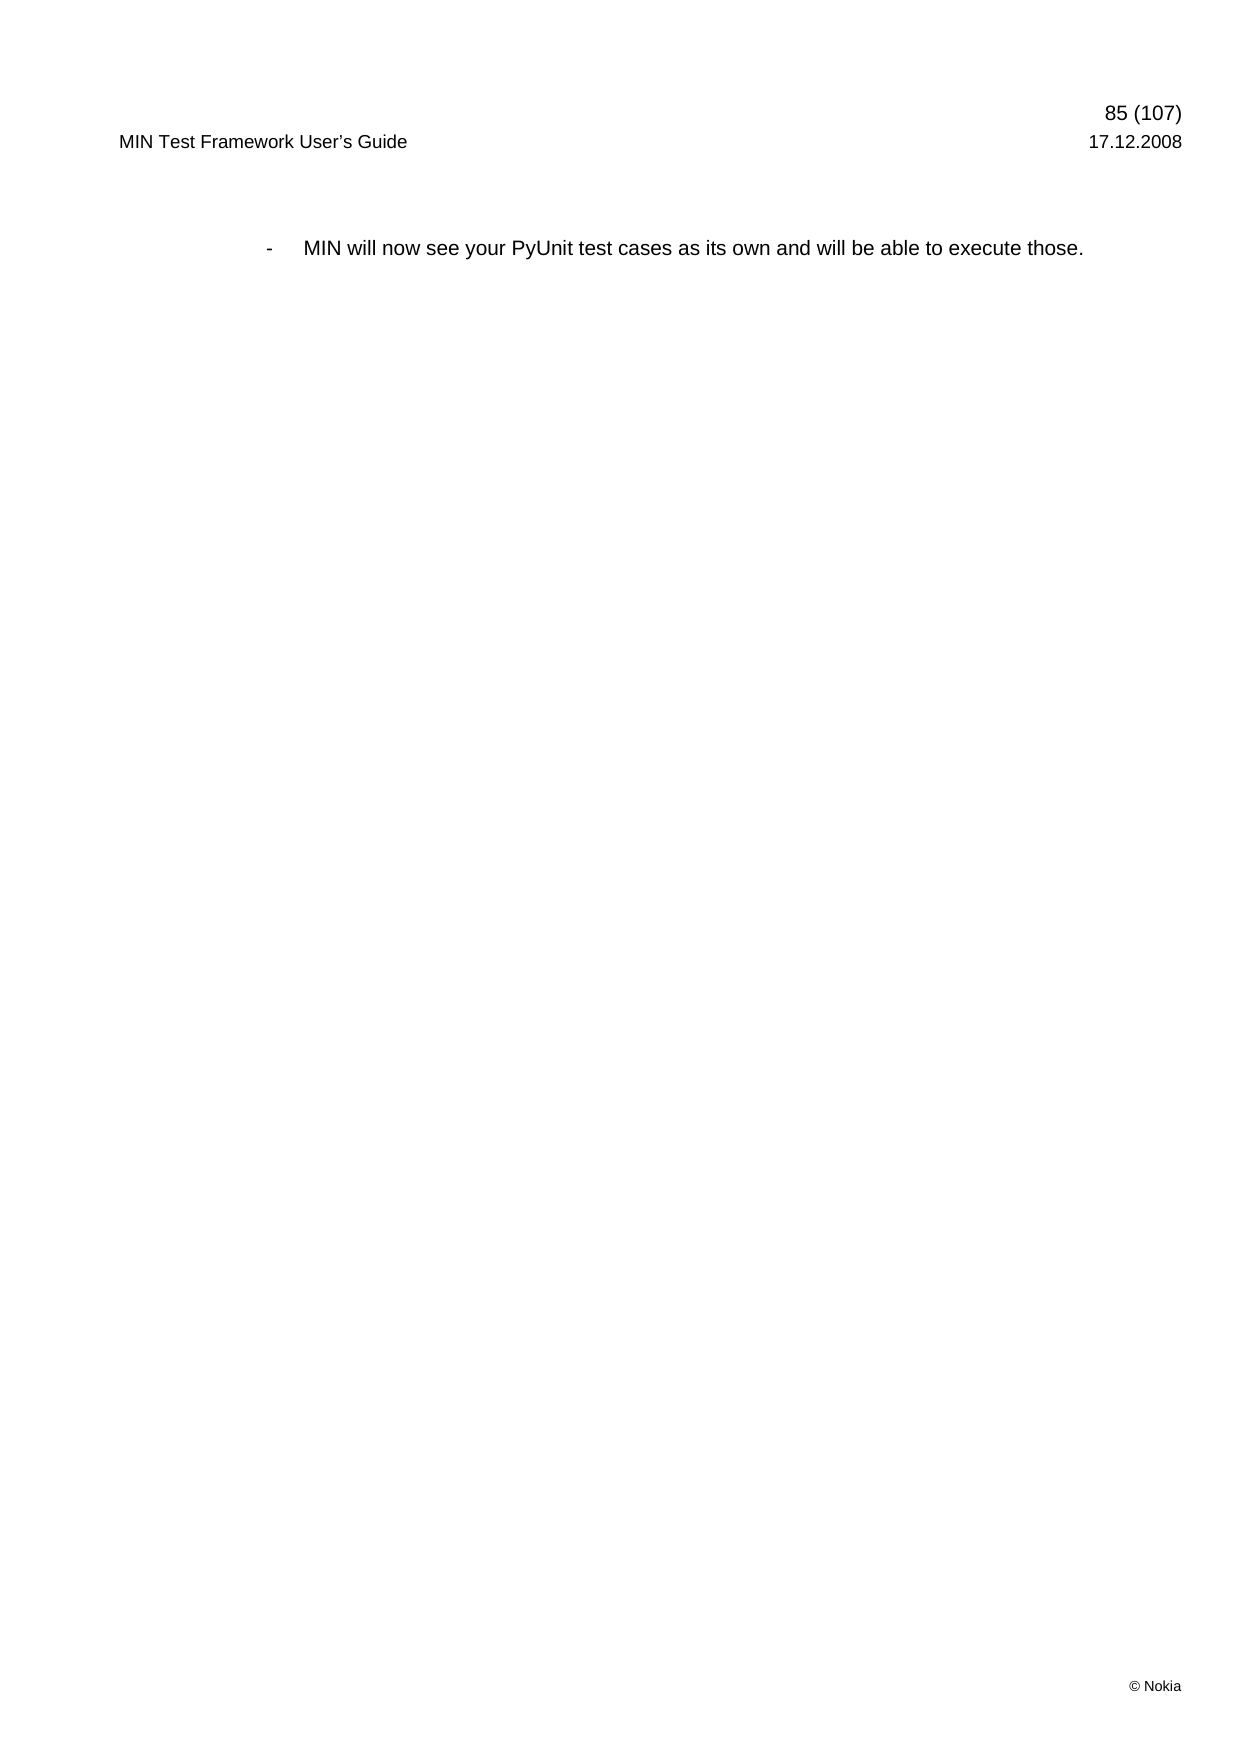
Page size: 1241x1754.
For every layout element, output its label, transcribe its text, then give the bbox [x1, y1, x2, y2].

list MIN will now see your PyUnit test cases as its own and will be able to execute those. [266, 236, 1181, 260]
